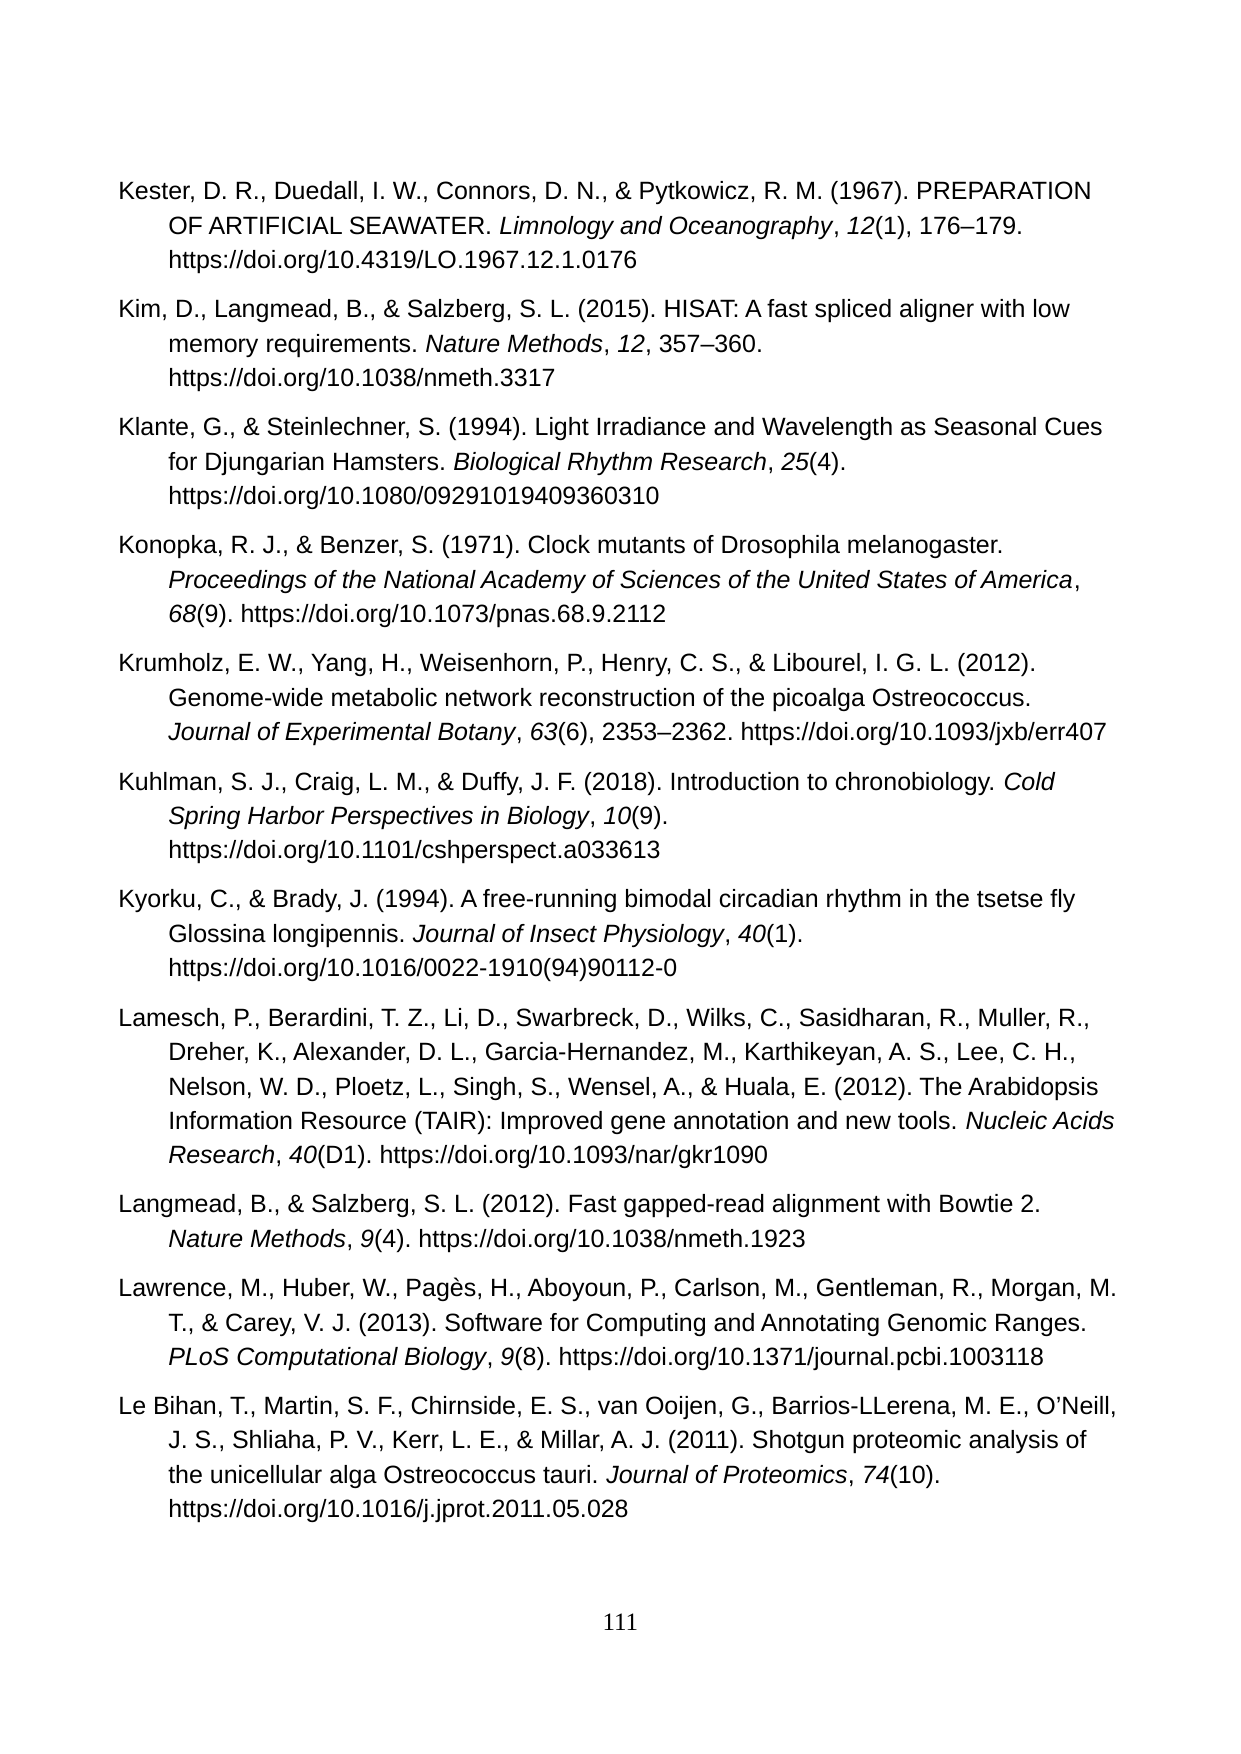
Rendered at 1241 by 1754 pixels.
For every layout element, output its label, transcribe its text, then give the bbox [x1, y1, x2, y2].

text Le Bihan, T., Martin, S. F., Chirnside, E. S., van Ooijen, G., Barrios-LLerena, M. E., O’Neill, J. S., Shliaha, P. V., Kerr, L. E., & Millar, A. J. (2011). Shotgun proteomic analysis of the unicellular alga Ostreococcus tauri. Journal of Proteomics, 74(10). https://doi.org/10.1016/j.jprot.2011.05.028 [118, 1391, 1122, 1523]
text Kim, D., Langmead, B., & Salzberg, S. L. (2015). HISAT: A fast spliced aligner with low memory requirements. Nature Methods, 12, 357–360. https://doi.org/10.1038/nmeth.3317 [118, 294, 1122, 392]
text Lamesch, P., Berardini, T. Z., Li, D., Swarbreck, D., Wilks, C., Sasidharan, R., Muller, R., Dreher, K., Alexander, D. L., Garcia-Hernandez, M., Karthikeyan, A. S., Lee, C. H., Nelson, W. D., Ploetz, L., Singh, S., Wensel, A., & Huala, E. (2012). The Arabidopsis Information Resource (TAIR): Improved gene annotation and new tools. Nucleic Acids Research, 40(D1). https://doi.org/10.1093/nar/gkr1090 [118, 1002, 1122, 1169]
text Kester, D. R., Duedall, I. W., Connors, D. N., & Pytkowicz, R. M. (1967). PREPARATION OF ARTIFICIAL SEAWATER. Limnology and Oceanography, 12(1), 176–179. https://doi.org/10.4319/LO.1967.12.1.0176 [118, 176, 1122, 274]
text Klante, G., & Steinlechner, S. (1994). Light Irradiance and Wavelength as Seasonal Cues for Djungarian Hamsters. Biological Rhythm Research, 25(4). https://doi.org/10.1080/09291019409360310 [118, 412, 1122, 510]
text Langmead, B., & Salzberg, S. L. (2012). Fast gapped-read alignment with Bowtie 2. Nature Methods, 9(4). https://doi.org/10.1038/nmeth.1923 [118, 1189, 1122, 1253]
text Kuhlman, S. J., Craig, L. M., & Duffy, J. F. (2018). Introduction to chronobiology. Cold Spring Harbor Perspectives in Biology, 10(9). https://doi.org/10.1101/cshperspect.a033613 [118, 766, 1122, 864]
text Lawrence, M., Huber, W., Pagès, H., Aboyoun, P., Carlson, M., Gentleman, R., Morgan, M. T., & Carey, V. J. (2013). Software for Computing and Annotating Genomic Ranges. PLoS Computational Biology, 9(8). https://doi.org/10.1371/journal.pcbi.1003118 [118, 1273, 1122, 1371]
text Konopka, R. J., & Benzer, S. (1971). Clock mutants of Drosophila melanogaster. Proceedings of the National Academy of Sciences of the United States of America, 68(9). https://doi.org/10.1073/pnas.68.9.2112 [118, 530, 1122, 628]
text Krumholz, E. W., Yang, H., Weisenhorn, P., Henry, C. S., & Libourel, I. G. L. (2012). Genome-wide metabolic network reconstruction of the picoalga Ostreococcus. Journal of Experimental Botany, 63(6), 2353–2362. https://doi.org/10.1093/jxb/err407 [118, 648, 1122, 746]
text Kyorku, C., & Brady, J. (1994). A free-running bimodal circadian rhythm in the tsetse fly Glossina longipennis. Journal of Insect Physiology, 40(1). https://doi.org/10.1016/0022-1910(94)90112-0 [118, 884, 1122, 982]
